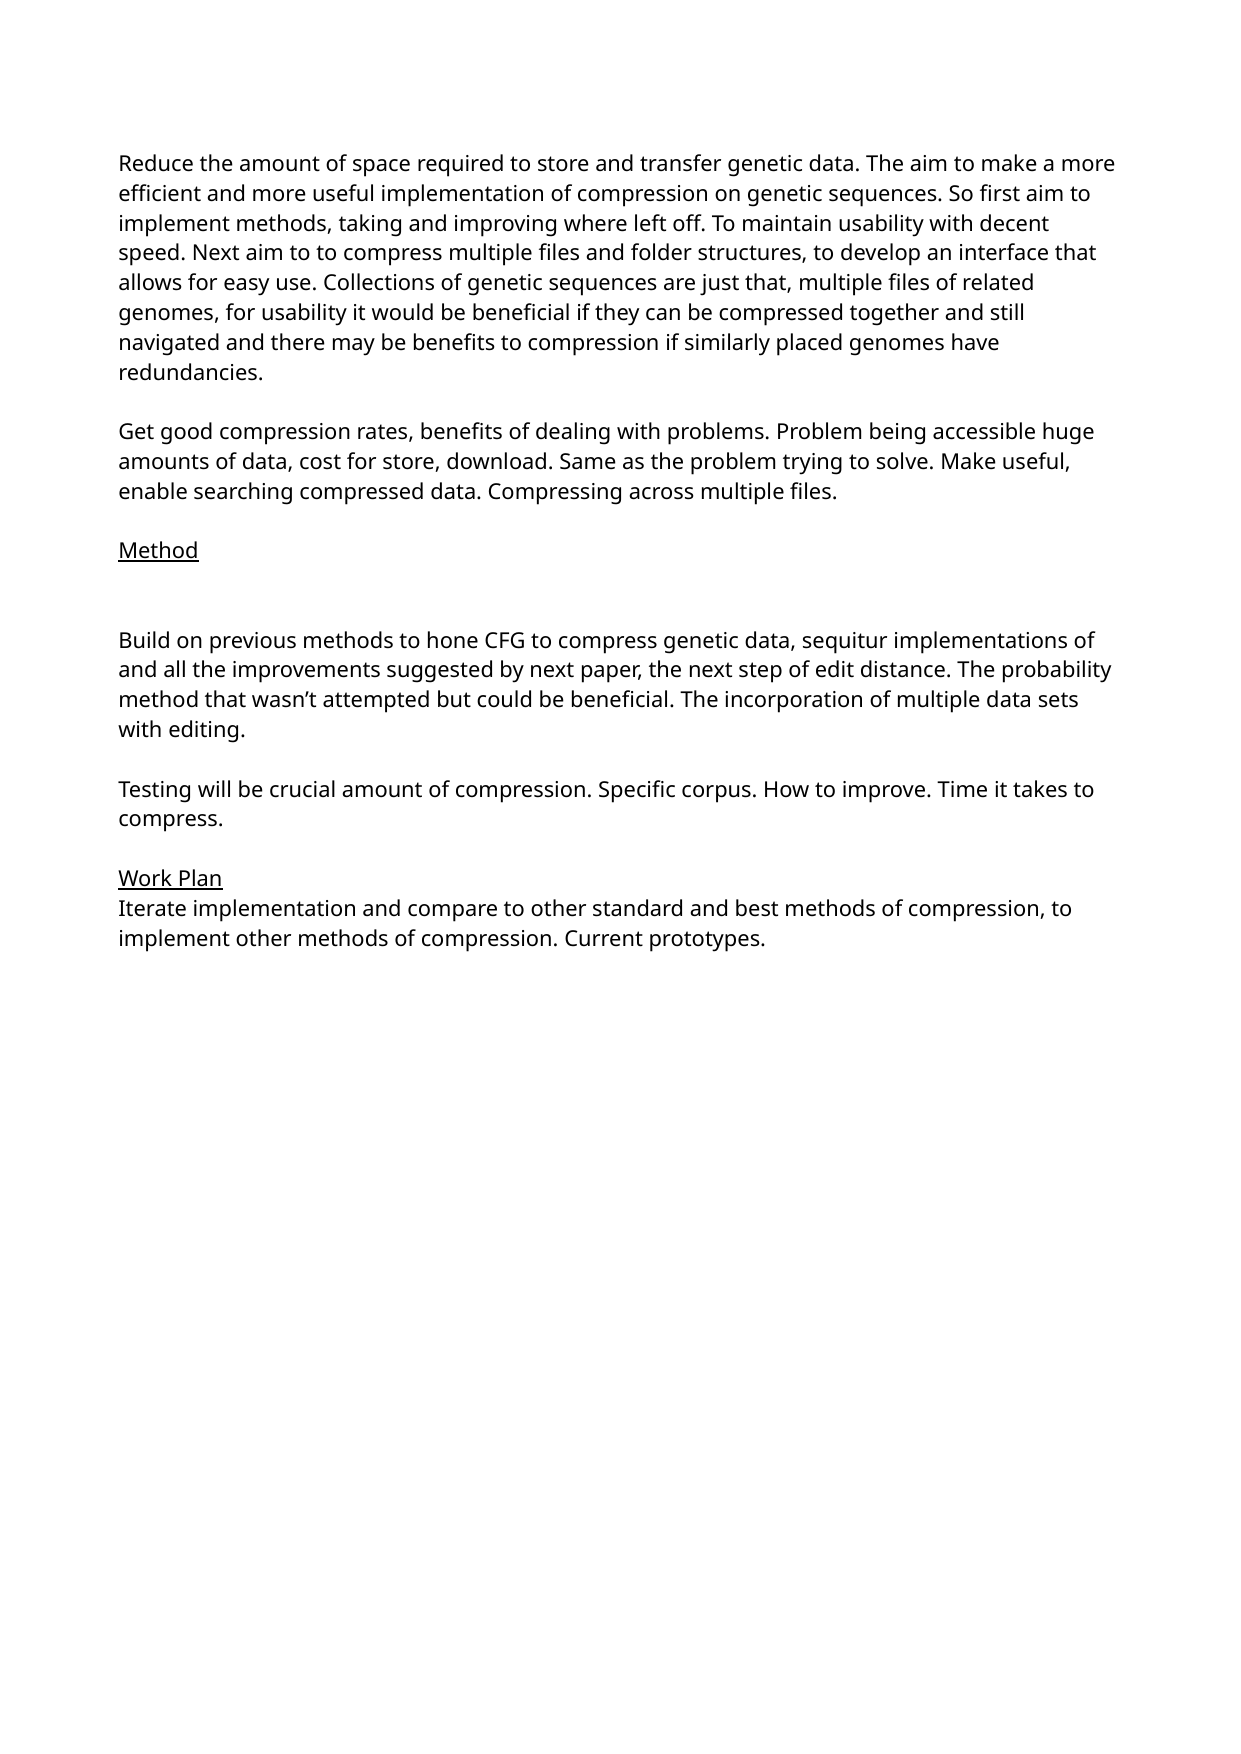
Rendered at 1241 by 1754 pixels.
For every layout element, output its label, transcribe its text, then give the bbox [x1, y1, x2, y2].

text Get good compression rates, benefits of dealing with problems. Problem being accessible huge amounts of data, cost for store, download. Same as the problem trying to solve. Make useful, enable searching compressed data. Compressing across multiple files. [118, 416, 1122, 505]
text Testing will be crucial amount of compression. Specific corpus. How to improve. Time it takes to compress. [118, 773, 1122, 833]
text Build on previous methods to hone CFG to compress genetic data, sequitur implementations of and all the improvements suggested by next paper, the next step of edit distance. The probability method that wasn’t attempted but could be beneficial. The incorporation of multiple data sets with editing. [118, 624, 1122, 744]
text Reduce the amount of space required to store and transfer genetic data. The aim to make a more efficient and more useful implementation of compression on genetic sequences. So first aim to implement methods, taking and improving where left off. To maintain usability with decent speed. Next aim to to compress multiple files and folder structures, to develop an interface that allows for easy use. Collections of genetic sequences are just that, multiple files of related genomes, for usability it would be beneficial if they can be compressed together and still navigated and there may be benefits to compression if similarly placed genomes have redundancies. [118, 148, 1122, 386]
text Iterate implementation and compare to other standard and best methods of compression, to implement other methods of compression. Current prototypes. [118, 893, 1122, 952]
text Method [118, 535, 1122, 565]
text Work Plan [118, 863, 1122, 893]
